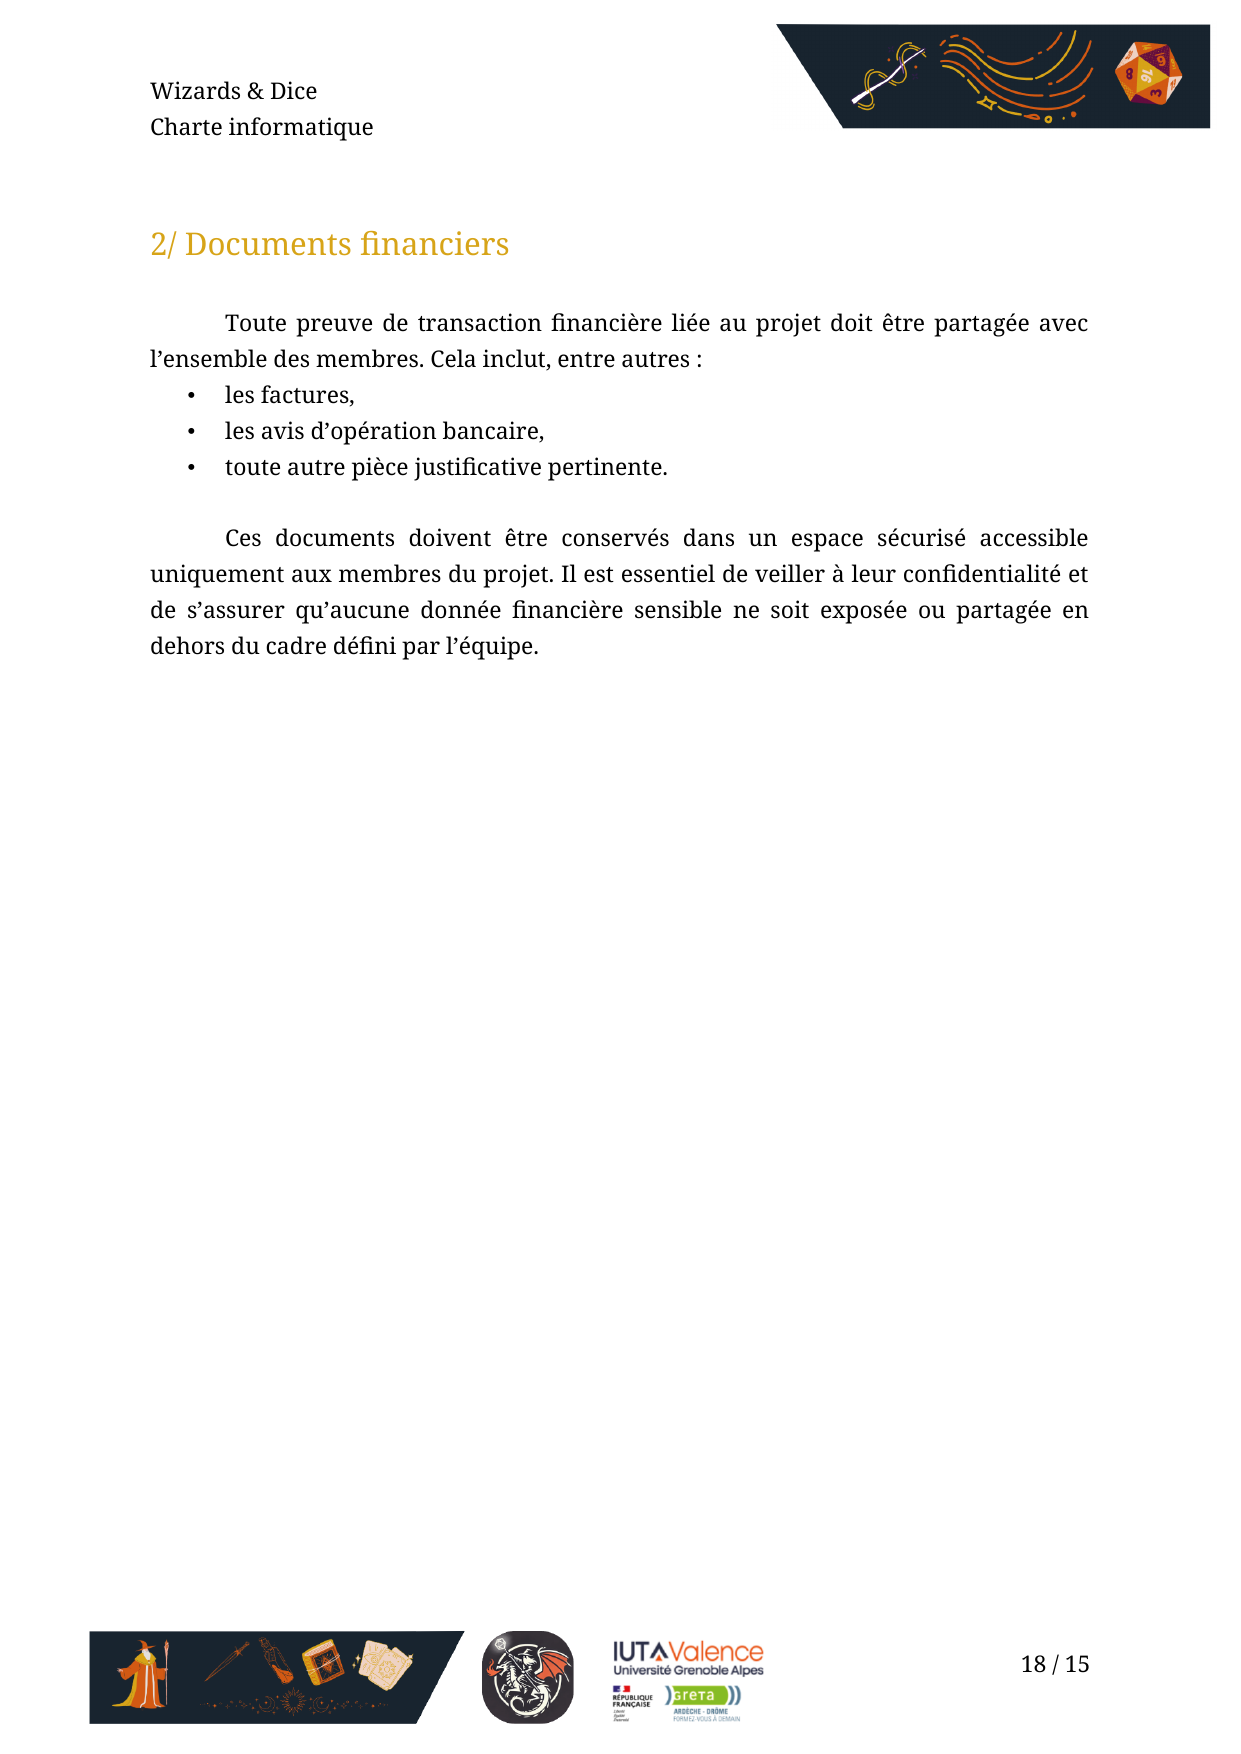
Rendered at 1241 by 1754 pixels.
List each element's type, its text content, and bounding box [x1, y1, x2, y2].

picture [81, 1620, 788, 1733]
picture [771, 21, 1218, 131]
text Ces documents doivent être conservés dans un espace sécurisé accessible uniquement aux membres du projet. Il est essentiel de veiller à leur confidentialité et de s’assurer qu’aucune donnée financière sensible ne soit exposée ou partagée en dehors du cadre défini par l’équipe. [150, 522, 1090, 661]
subtitle Documents financiers [150, 222, 1090, 264]
list les avis d’opération bancaire, [187, 414, 1090, 446]
text Toute preuve de transaction financière liée au projet doit être partagée avec l’ensemble des membres. Cela inclut, entre autres : [150, 307, 1090, 374]
list les factures, [187, 379, 1090, 410]
list toute autre pièce justificative pertinente. [187, 451, 1090, 482]
